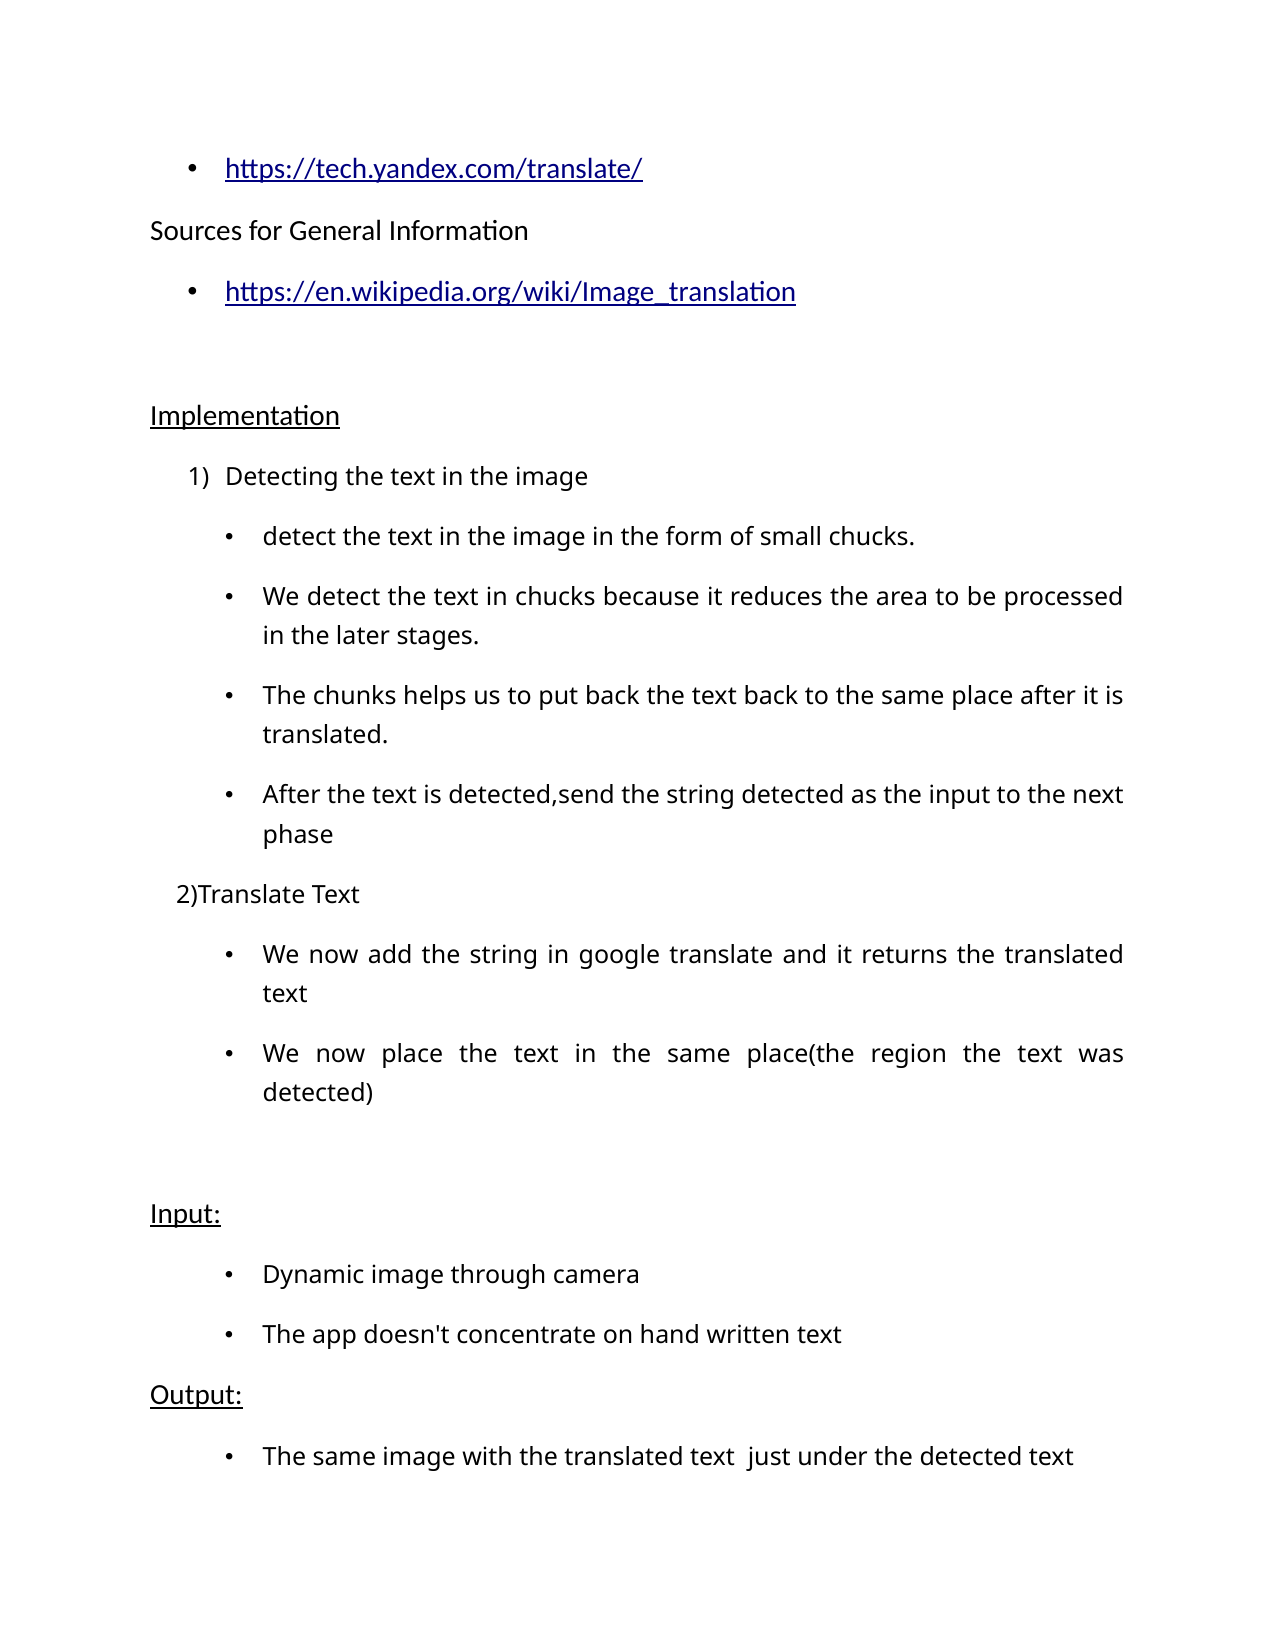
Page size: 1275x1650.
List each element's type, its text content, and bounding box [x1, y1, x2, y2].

text Sources for General Information [150, 212, 1125, 247]
list We now add the string in google translate and it returns the translated text [225, 936, 1125, 1009]
list We detect the text in chucks because it reduces the area to be processed in the later stages. [225, 579, 1125, 652]
list Dynamic image through camera [224, 1256, 1125, 1291]
list The app doesn't concentrate on hand written text [224, 1316, 1125, 1351]
list The same image with the translated text just under the detected text [225, 1438, 1125, 1472]
list https://en.wikipedia.org/wiki/Image_translation [187, 273, 1125, 309]
list The chunks helps us to put back the text back to the same place after it is translated. [225, 678, 1125, 751]
text Output: [150, 1376, 1125, 1412]
list detect the text in the image in the form of small chucks. [225, 519, 1125, 553]
text Input: [150, 1195, 1125, 1230]
text Implementation [150, 397, 1125, 433]
list Detecting the text in the image [187, 459, 1125, 493]
list https://tech.yandex.com/translate/ [187, 150, 1125, 186]
list After the text is detected,send the string detected as the input to the next phase [225, 777, 1125, 850]
text 2)Translate Text [150, 876, 1125, 910]
list We now place the text in the same place(the region the text was detected) [225, 1036, 1125, 1109]
